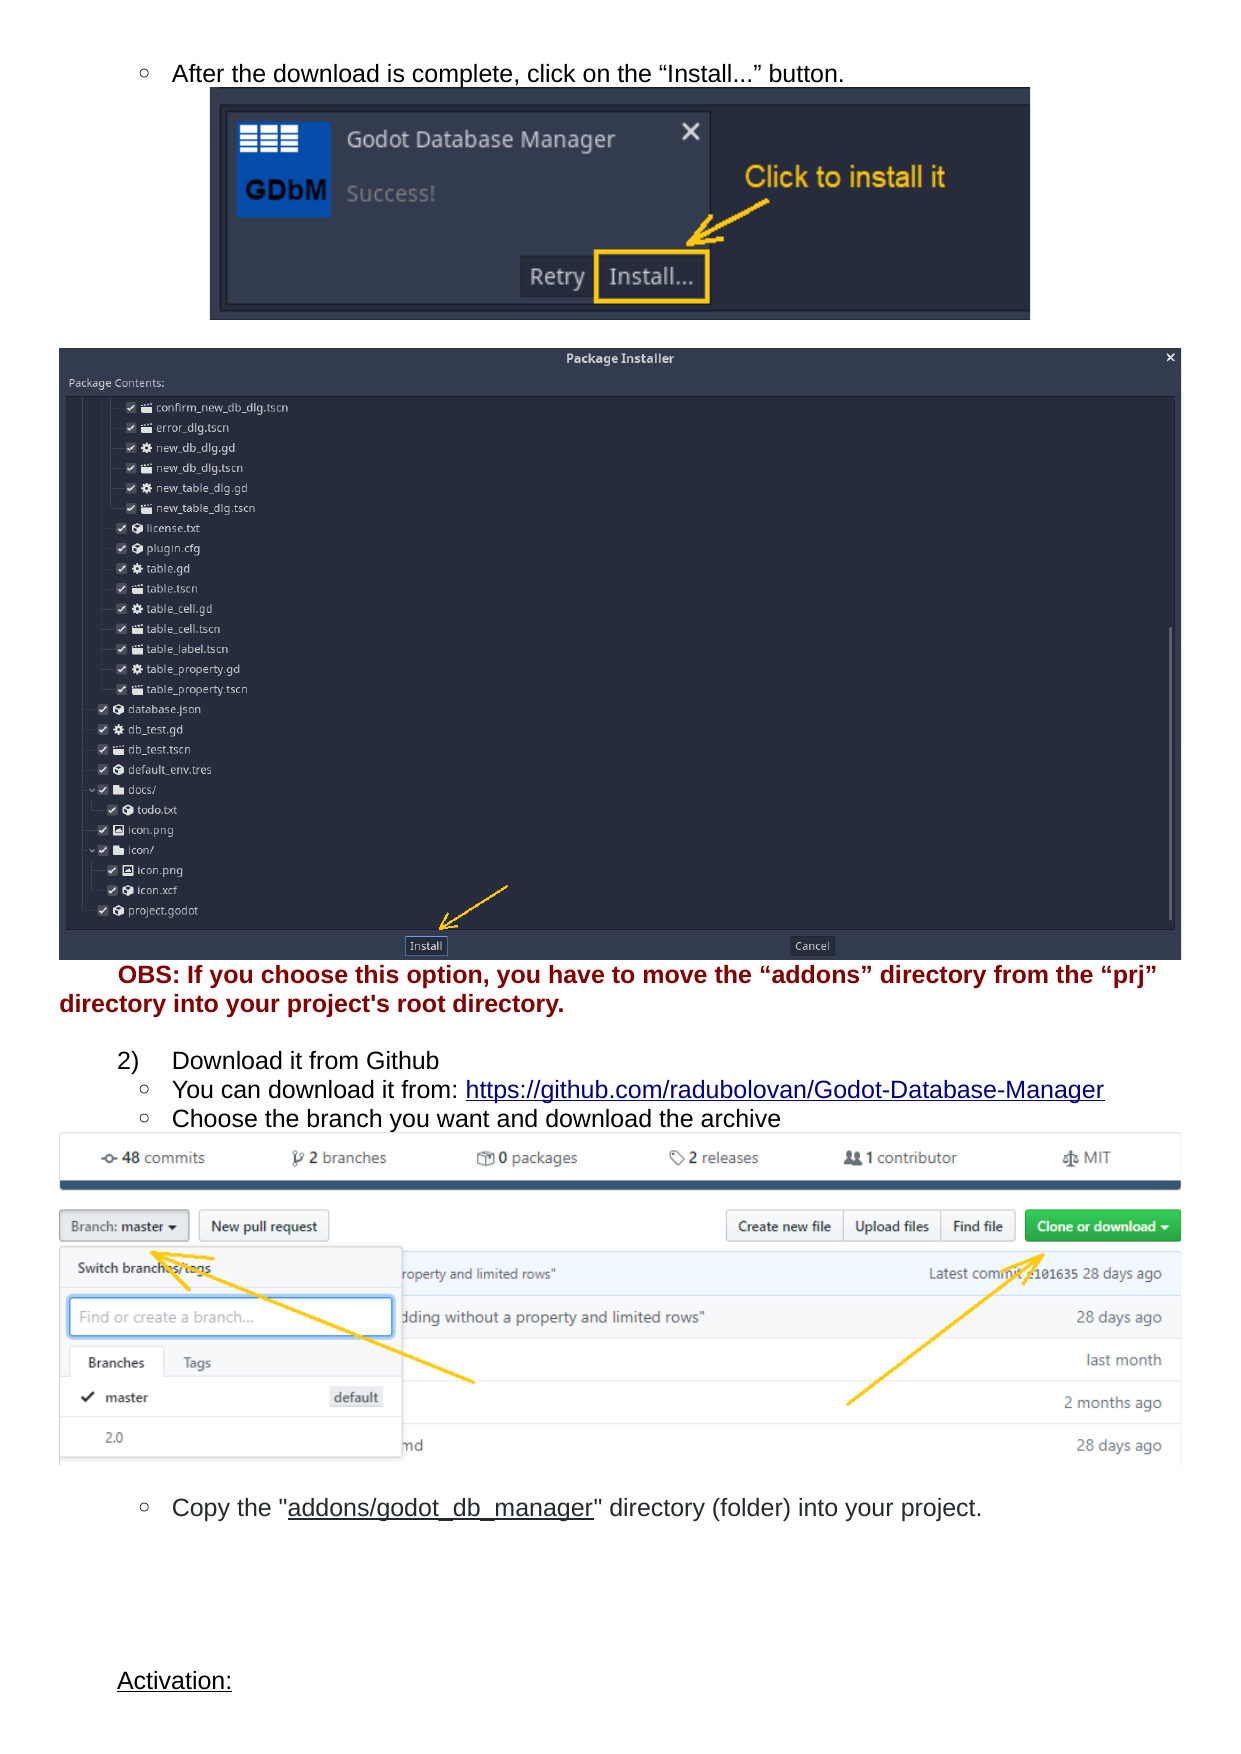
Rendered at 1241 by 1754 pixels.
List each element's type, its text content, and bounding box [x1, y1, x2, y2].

list Copy the "addons/godot_db_manager" directory (folder) into your project. [134, 1493, 1181, 1522]
list After the download is complete, click on the “Install...” button. [134, 59, 1181, 88]
list Download it from Github [59, 1046, 1181, 1075]
text Activation: [59, 1666, 1181, 1695]
list Choose the branch you want and download the archive [134, 1104, 1181, 1132]
list You can download it from: https://github.com/radubolovan/Godot-Database-Manager [134, 1075, 1181, 1104]
text OBS: If you choose this option, you have to move the “addons” directory from the “prj” directory into your project's root directory. [59, 960, 1181, 1017]
